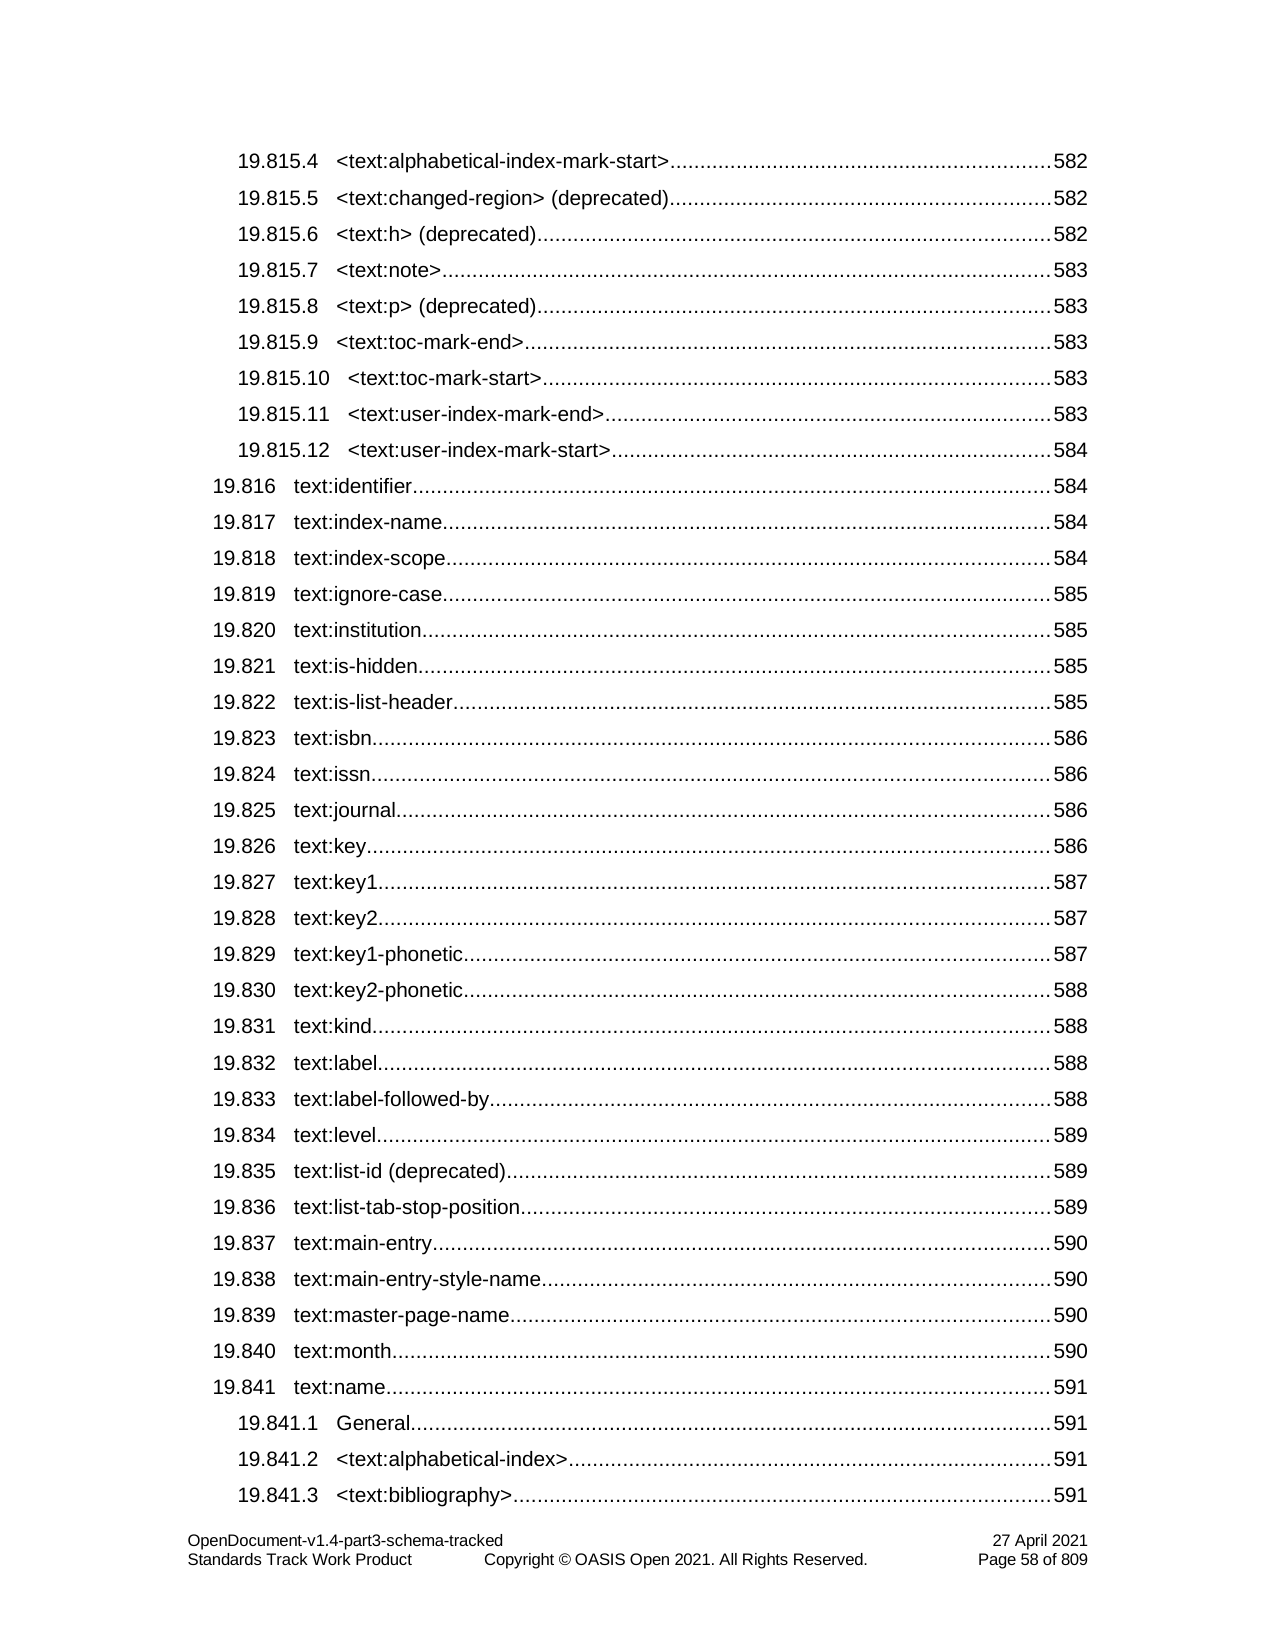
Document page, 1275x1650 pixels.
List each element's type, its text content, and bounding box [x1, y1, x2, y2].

text 19.815.4 <text:alphabetical-index-mark-start> 582 [237, 150, 1088, 173]
text 19.825 text:journal 586 [212, 799, 1088, 822]
text 19.823 text:isbn 586 [212, 727, 1088, 750]
text 19.829 text:key1-phonetic 587 [212, 943, 1088, 966]
text 19.831 text:kind 588 [212, 1015, 1088, 1038]
text 19.841.2 <text:alphabetical-index> 591 [237, 1447, 1088, 1471]
text 19.836 text:list-tab-stop-position 589 [212, 1195, 1088, 1219]
text 19.828 text:key2 587 [212, 907, 1088, 930]
text 19.841.3 <text:bibliography> 591 [237, 1483, 1088, 1507]
text 19.832 text:label 588 [212, 1051, 1088, 1074]
text 19.815.10 <text:toc-mark-start> 583 [237, 366, 1088, 390]
text 19.815.9 <text:toc-mark-end> 583 [237, 330, 1088, 354]
text 19.818 text:index-scope 584 [212, 546, 1088, 570]
text 19.841 text:name 591 [212, 1375, 1088, 1399]
text 19.822 text:is-list-header 585 [212, 691, 1088, 714]
text 19.833 text:label-followed-by 588 [212, 1087, 1088, 1111]
text 19.817 text:index-name 584 [212, 510, 1088, 534]
text 19.826 text:key 586 [212, 835, 1088, 858]
text 19.816 text:identifier 584 [212, 474, 1088, 498]
text 19.839 text:master-page-name 590 [212, 1303, 1088, 1327]
text 19.815.5 <text:changed-region> (deprecated) 582 [237, 186, 1088, 209]
text 19.815.11 <text:user-index-mark-end> 583 [237, 402, 1088, 426]
text 19.838 text:main-entry-style-name 590 [212, 1267, 1088, 1291]
text 19.821 text:is-hidden 585 [212, 654, 1088, 678]
text 19.830 text:key2-phonetic 588 [212, 979, 1088, 1002]
text 19.835 text:list-id (deprecated) 589 [212, 1159, 1088, 1183]
text 19.841.1 General 591 [237, 1411, 1088, 1435]
text 19.815.6 <text:h> (deprecated) 582 [237, 222, 1088, 246]
text 19.815.12 <text:user-index-mark-start> 584 [237, 438, 1088, 462]
text 19.824 text:issn 586 [212, 763, 1088, 786]
text 19.815.7 <text:note> 583 [237, 258, 1088, 282]
text 19.820 text:institution 585 [212, 618, 1088, 642]
text 19.827 text:key1 587 [212, 871, 1088, 894]
text 19.815.8 <text:p> (deprecated) 583 [237, 294, 1088, 318]
text 19.819 text:ignore-case 585 [212, 582, 1088, 606]
text 19.840 text:month 590 [212, 1339, 1088, 1363]
text 19.837 text:main-entry 590 [212, 1231, 1088, 1255]
text 19.834 text:level 589 [212, 1123, 1088, 1147]
